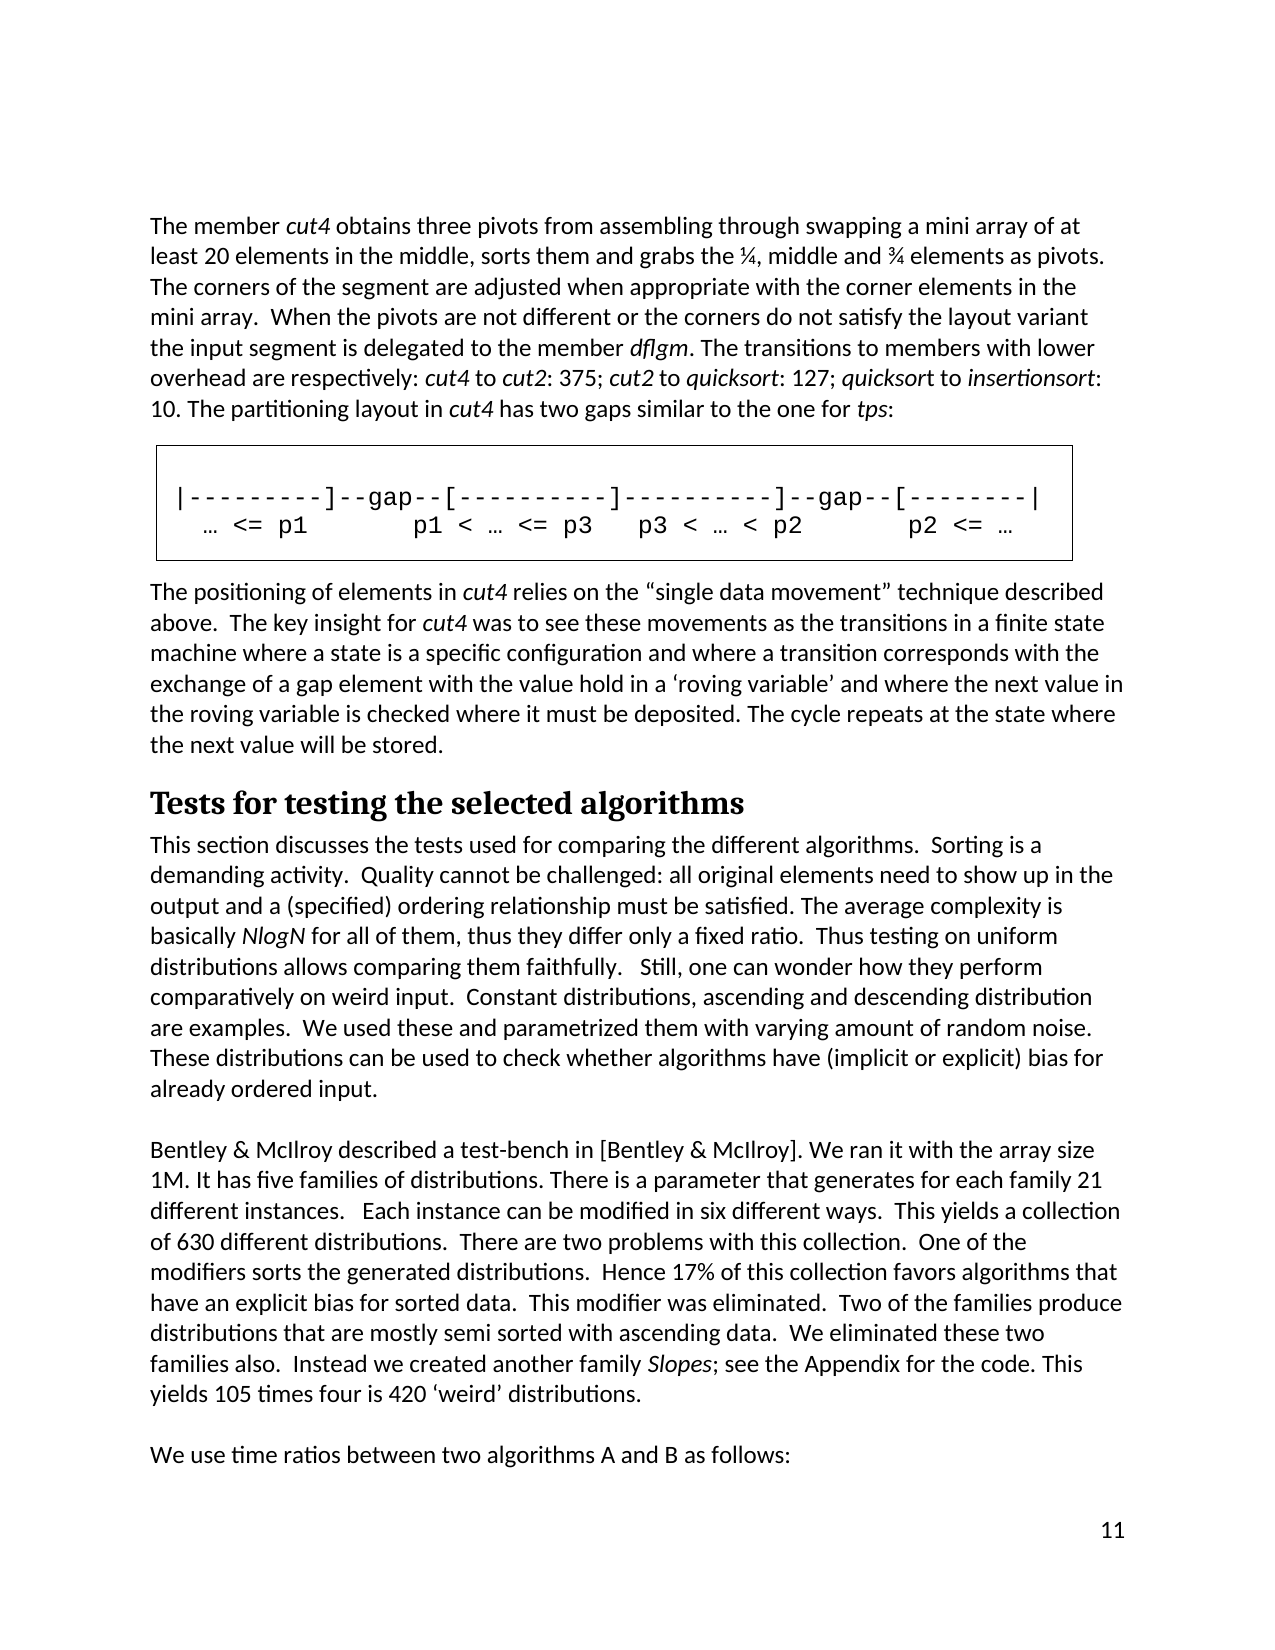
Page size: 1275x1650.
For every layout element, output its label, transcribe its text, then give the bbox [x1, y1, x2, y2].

text Bentley & McIlroy described a test-bench in [Bentley & McIlroy]. We ran it with the array size 1M. It has five families of distributions. There is a parameter that generates for each family 21 different instances. Each instance can be modified in six different ways. This yields a collection of 630 different distributions. There are two problems with this collection. One of the modifiers sorts the generated distributions. Hence 17% of this collection favors algorithms that have an explicit bias for sorted data. This modifier was eliminated. Two of the families produce distributions that are mostly semi sorted with ascending data. We eliminated these two families also. Instead we created another family Slopes; see the Appendix for the code. This yields 105 times four is 420 ‘weird’ distributions. [150, 1134, 1125, 1409]
text The member cut4 obtains three pivots from assembling through swapping a mini array of at least 20 elements in the middle, sorts them and grabs the ¼, middle and ¾ elements as pivots. The corners of the segment are adjusted when appropriate with the corner elements in the mini array. When the pivots are not different or the corners do not satisfy the layout variant the input segment is delegated to the member dflgm. The transitions to members with lower overhead are respectively: cut4 to cut2: 375; cut2 to quicksort: 127; quicksort to insertionsort: 10. The partitioning layout in cut4 has two gaps similar to the one for tps: [150, 210, 1125, 424]
text … <= p1 p1 < … <= p3 p3 < … < p2 p2 <= … [173, 513, 1056, 541]
text We use time ratios between two algorithms A and B as follows: [150, 1439, 1125, 1470]
text The positioning of elements in cut4 relies on the “single data movement” technique described above. The key insight for cut4 was to see these movements as the transitions in a finite state machine where a state is a specific configuration and where a transition corresponds with the exchange of a gap element with the value hold in a ‘roving variable’ and where the next value in the roving variable is checked where it must be deposited. The cycle repeats at the state where the next value will be stored. [150, 576, 1125, 759]
text These distributions can be used to check whether algorithms have (implicit or explicit) bias for already ordered input. [150, 1043, 1125, 1104]
text This section discusses the tests used for comparing the different algorithms. Sorting is a demanding activity. Quality cannot be challenged: all original elements need to show up in the output and a (specified) ordering relationship must be satisfied. The average complexity is basically NlogN for all of them, thus they differ only a fixed ratio. Thus testing on uniform distributions allows comparing them faithfully. Still, one can wonder how they perform comparatively on weird input. Constant distributions, ascending and descending distribution are examples. We used these and parametrized them with varying amount of random noise. [150, 829, 1125, 1043]
subtitle Tests for testing the selected algorithms [150, 784, 1125, 823]
text |---------]--gap--[----------]----------]--gap--[--------| [173, 485, 1056, 513]
